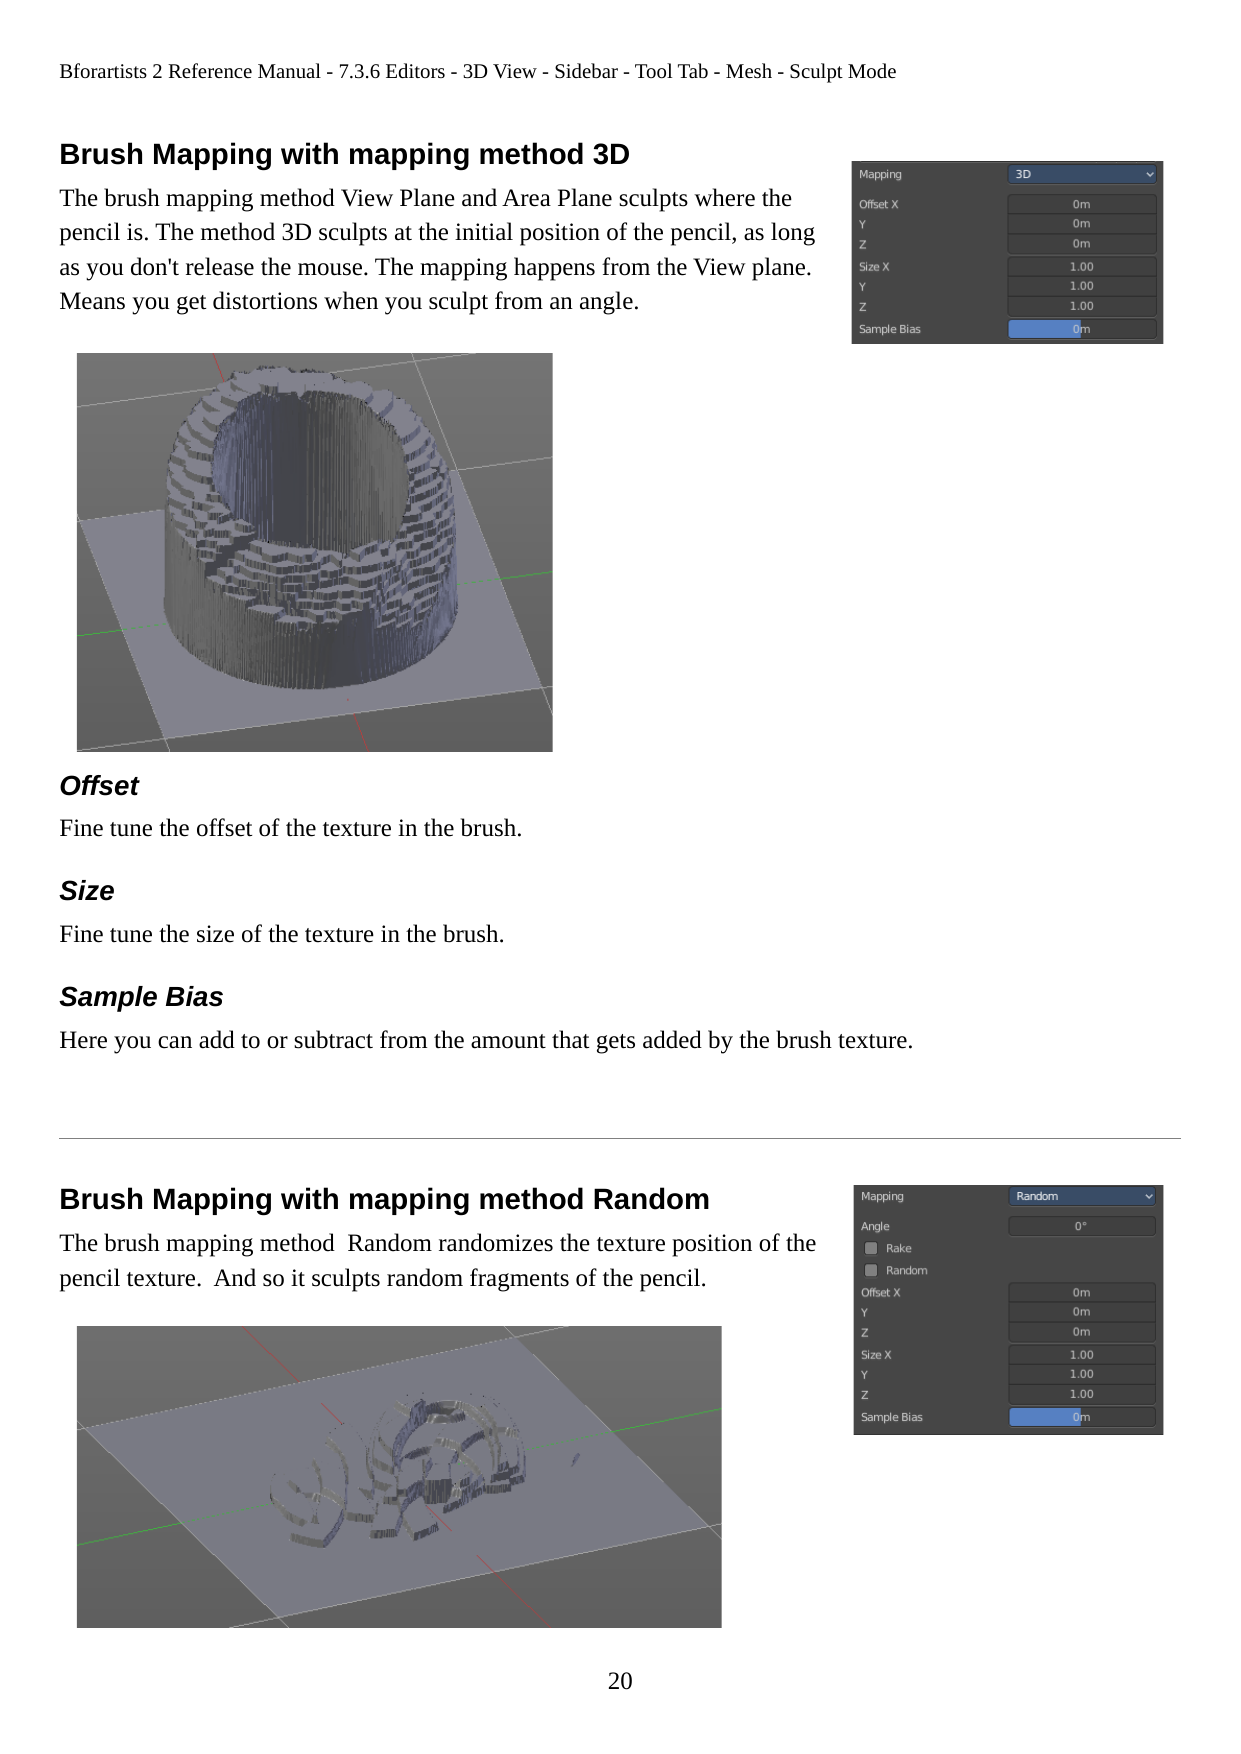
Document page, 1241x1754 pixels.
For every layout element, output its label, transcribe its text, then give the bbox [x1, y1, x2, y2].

picture [853, 1185, 1164, 1435]
subtitle Offset [59, 752, 1181, 801]
text Here you can add to or subtract from the amount that gets added by the brush texture. [59, 1025, 1181, 1054]
subtitle Brush Mapping with mapping method Random [59, 1182, 1181, 1216]
text The brush mapping method Random randomizes the texture position of the pencil texture. And so it sculpts random fragments of the pencil. [59, 1228, 853, 1291]
text Fine tune the size of the texture in the brush. [59, 919, 1181, 948]
text The brush mapping method View Plane and Area Plane sculpts where the pencil is. The method 3D sculpts at the initial position of the pencil, as long as you don't release the mouse. The mapping happens from the View plane. Means you get distortions when you sculpt from an angle. [59, 183, 851, 315]
subtitle Brush Mapping with mapping method 3D [59, 137, 1181, 170]
picture [76, 353, 553, 752]
subtitle Size [59, 875, 1181, 907]
text Fine tune the offset of the texture in the brush. [59, 813, 1181, 842]
subtitle Sample Bias [59, 981, 1181, 1013]
picture [851, 161, 1164, 344]
picture [76, 1326, 722, 1628]
